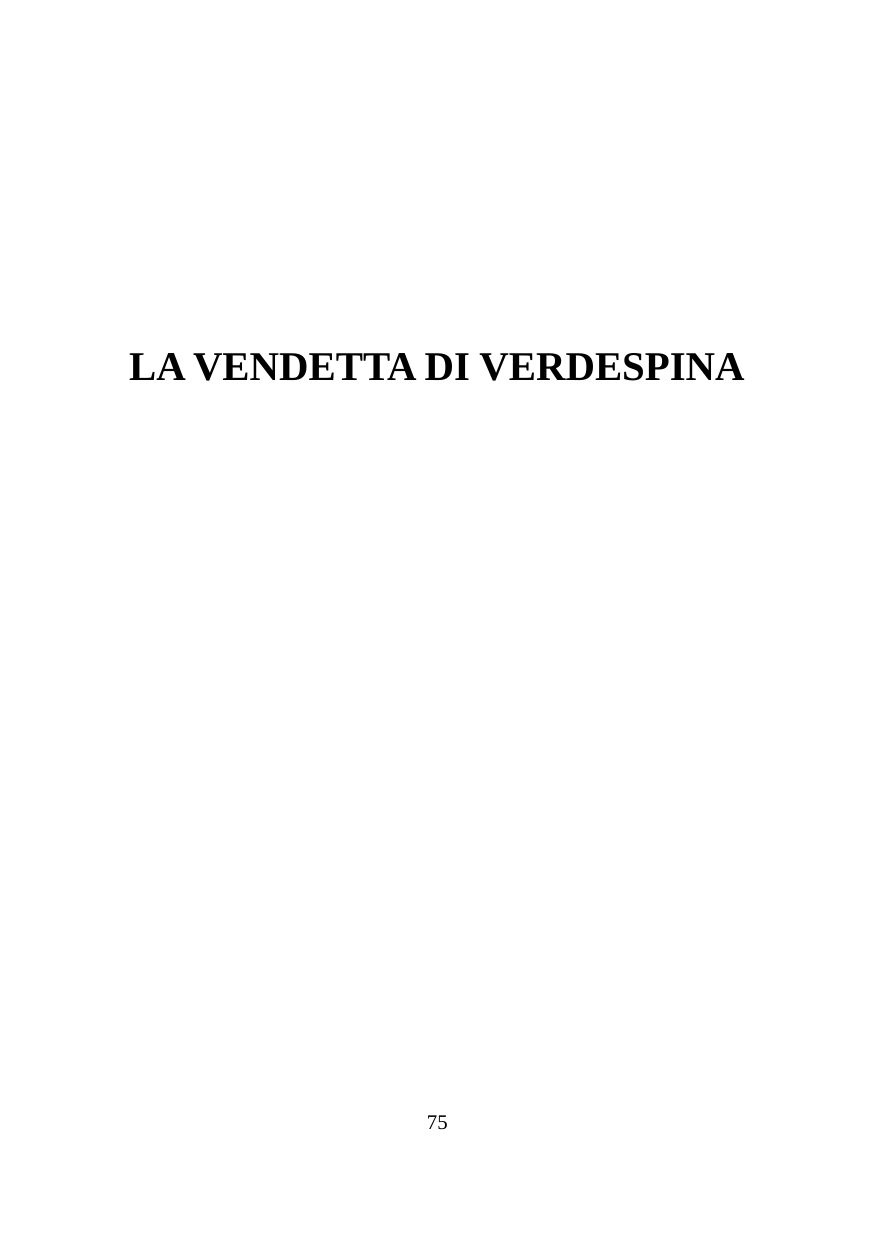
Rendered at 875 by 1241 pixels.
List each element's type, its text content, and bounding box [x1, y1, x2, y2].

subtitle LA VENDETTA DI VERDESPINA [106, 342, 768, 389]
